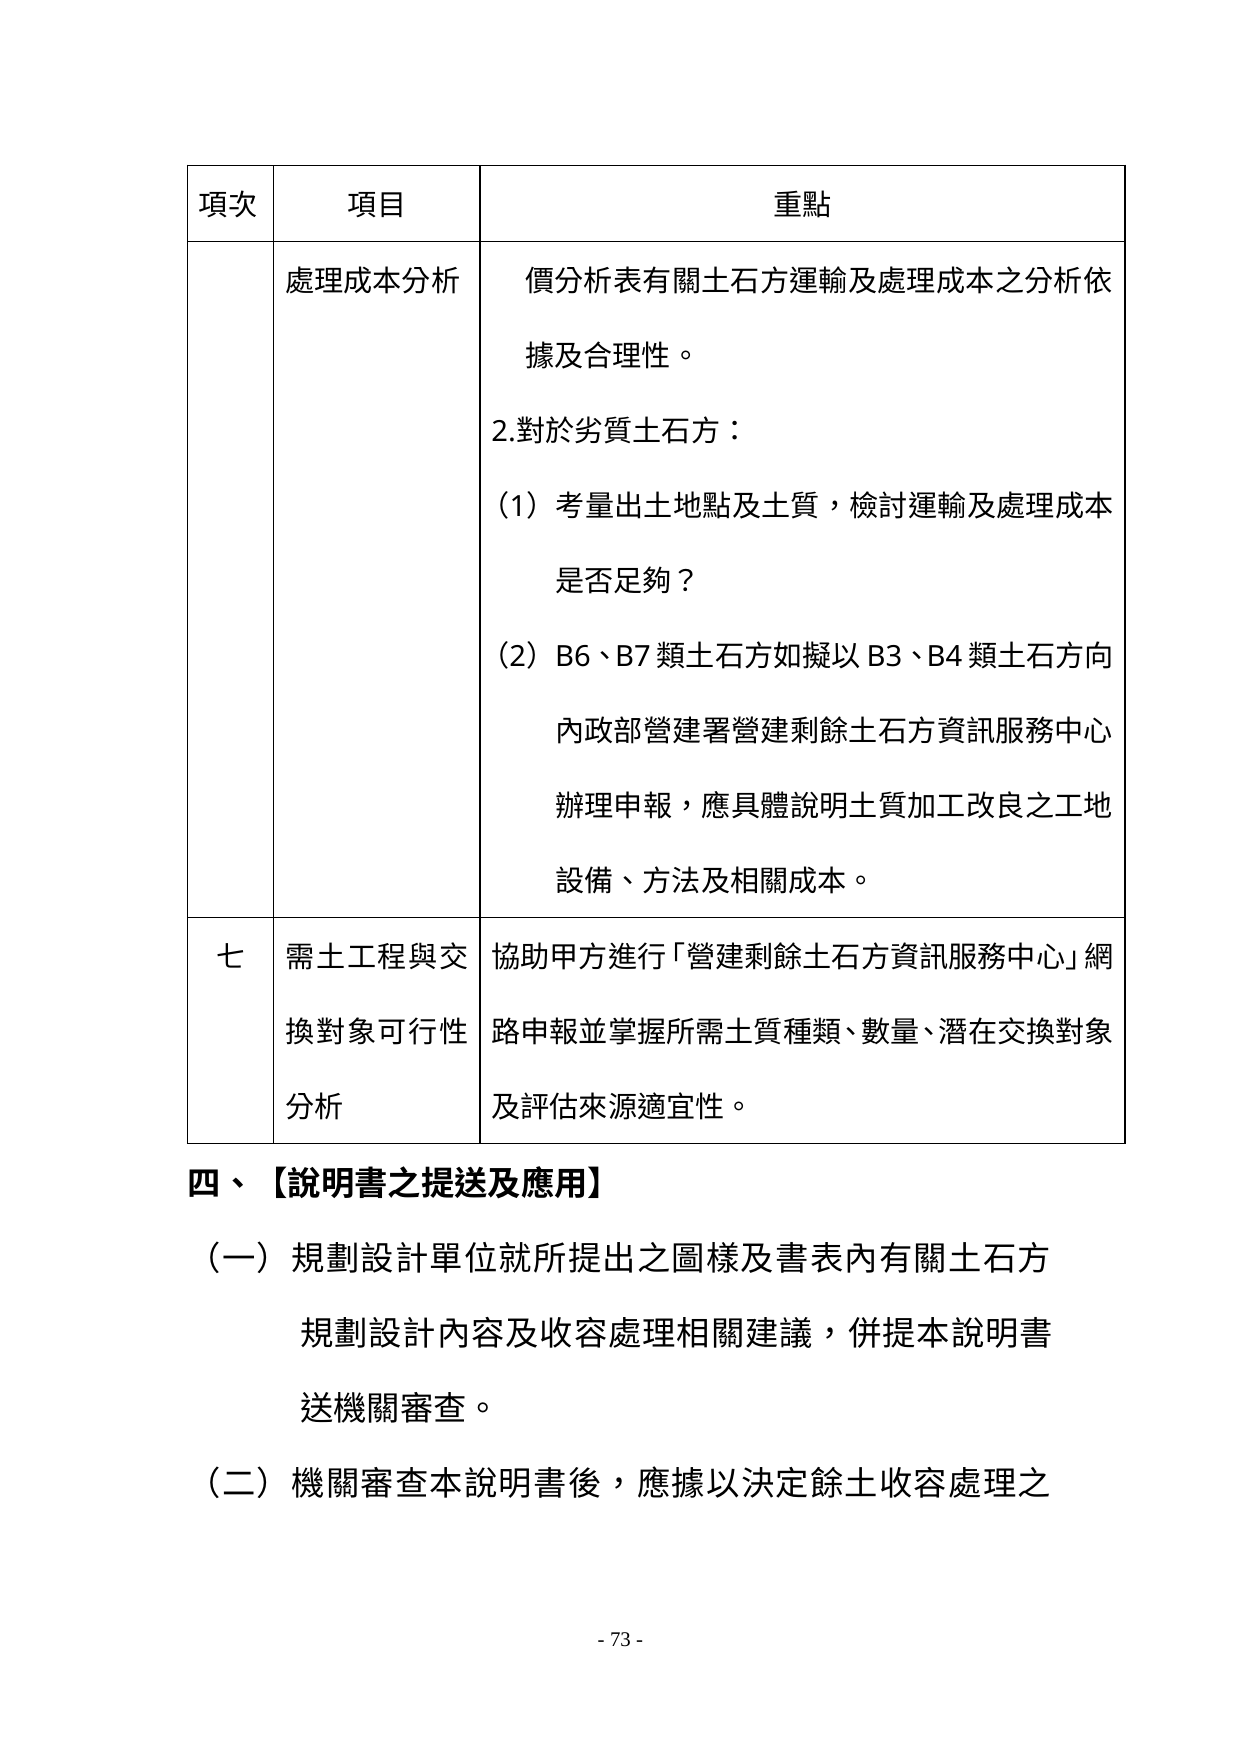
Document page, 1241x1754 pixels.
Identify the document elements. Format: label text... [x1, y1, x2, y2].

text 四、【說明書之提送及應用】 [187, 1144, 1053, 1219]
table_cell 協助甲方進行「營建剩餘土石方資訊服務中心」網路申報並掌握所需土質種類、數量、潛在交換對象及評估來源適宜性。 [481, 918, 1124, 1143]
table_header 項目 [274, 166, 479, 241]
table_cell [188, 242, 273, 917]
table_header 重點 [481, 166, 1124, 241]
table_cell 價分析表有關土石方運輸及處理成本之分析依據及合理性。 2.對於劣質土石方： （1）考量出土地點及土質，檢討運輸及處理成本是否足夠？ （2）B6、B7類土石方如擬以B3、B4類土石方向內政部營建署營建剩餘土石方資訊服務中心辦理申報，應具體說明土質加工改良之工地設備、方法及相關成本。 [481, 242, 1124, 917]
text （一）規劃設計單位就所提出之圖樣及書表內有關土石方規劃設計內容及收容處理相關建議，併提本說明書送機關審查。 [187, 1219, 1053, 1444]
table_cell 七 [188, 918, 273, 1143]
text （二）機關審查本說明書後，應據以決定餘土收容處理之 [187, 1444, 1053, 1519]
table_cell 需土工程與交換對象可行性分析 [274, 918, 479, 1143]
table_cell 處理成本分析 [274, 242, 479, 917]
table_header 項次 [188, 166, 273, 241]
